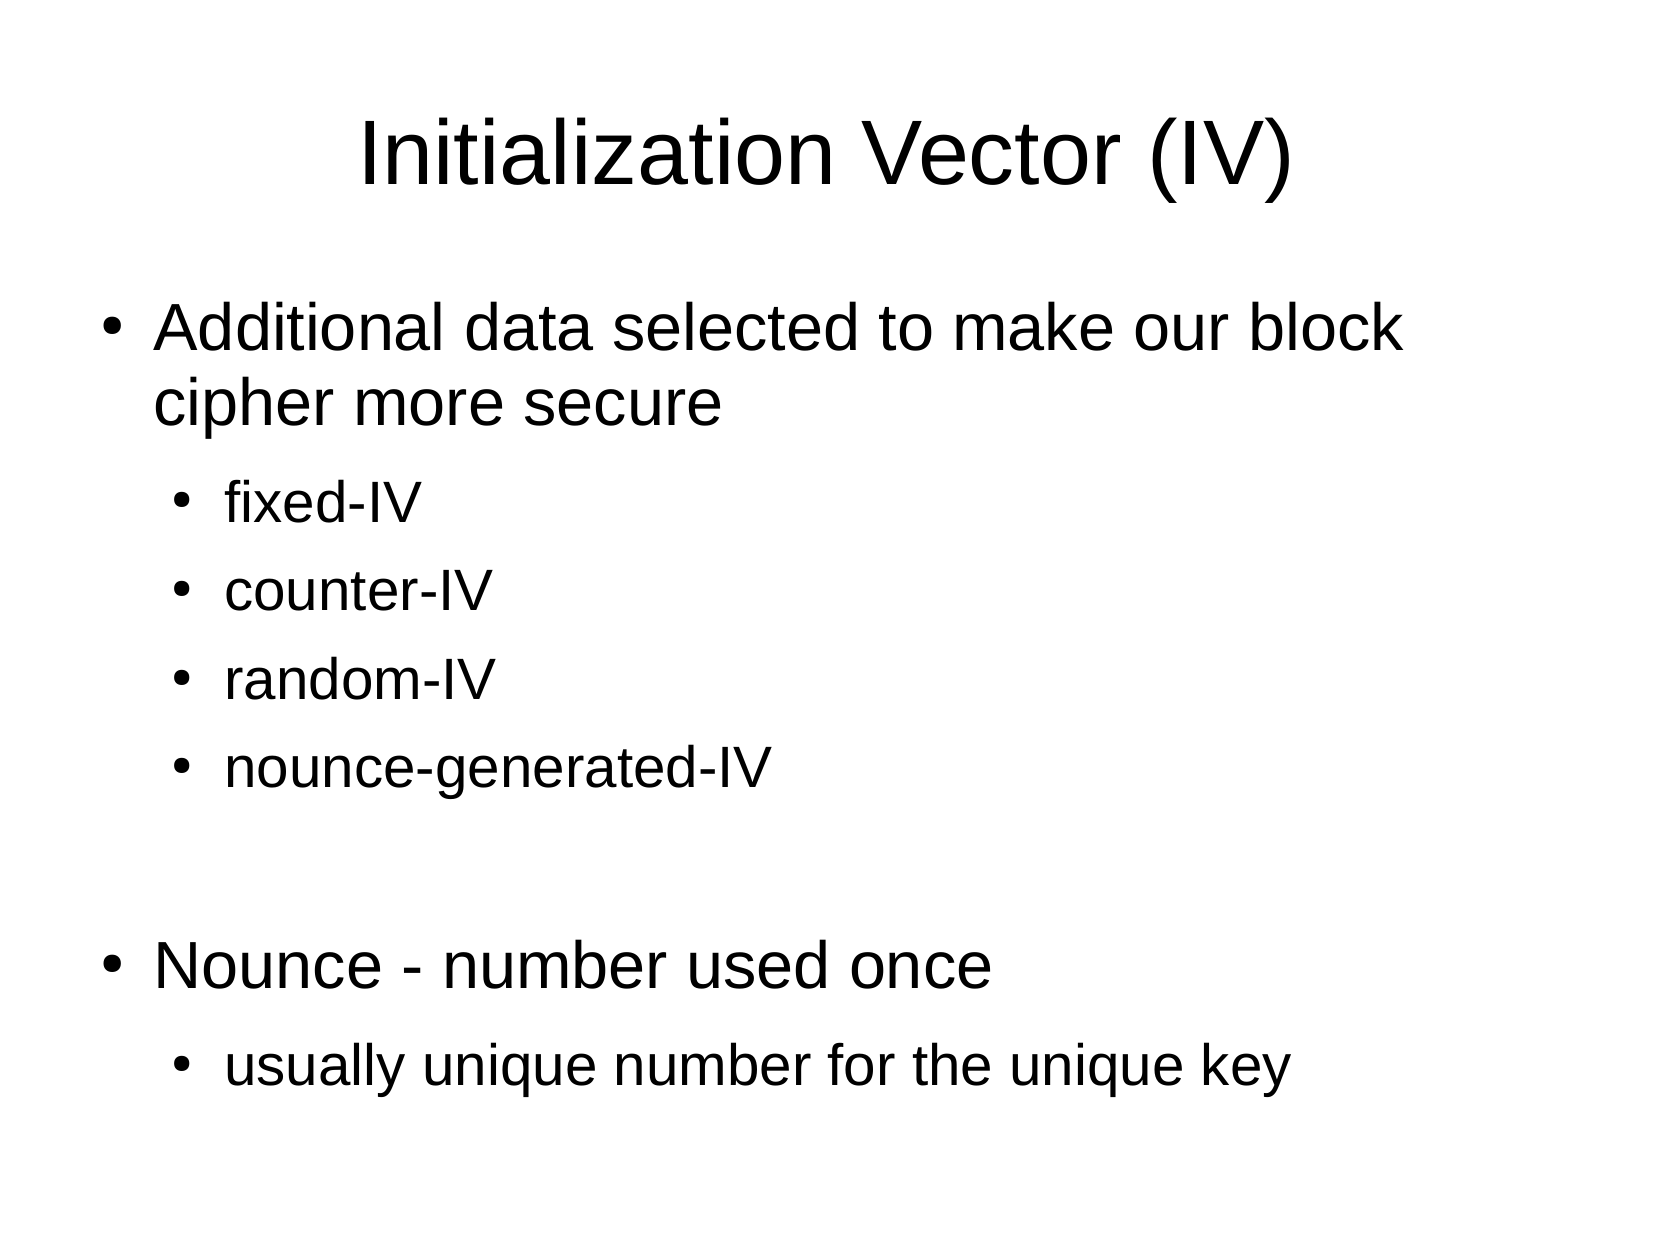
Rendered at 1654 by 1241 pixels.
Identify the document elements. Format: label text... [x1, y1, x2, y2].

list Additional data selected to make our block cipher more secure fixed-IV counter-IV random-IV nounce-generated-IV Nounce - number used once usually unique number for the unique key [82, 290, 1571, 1152]
title Initialization Vector (IV) [82, 49, 1571, 257]
